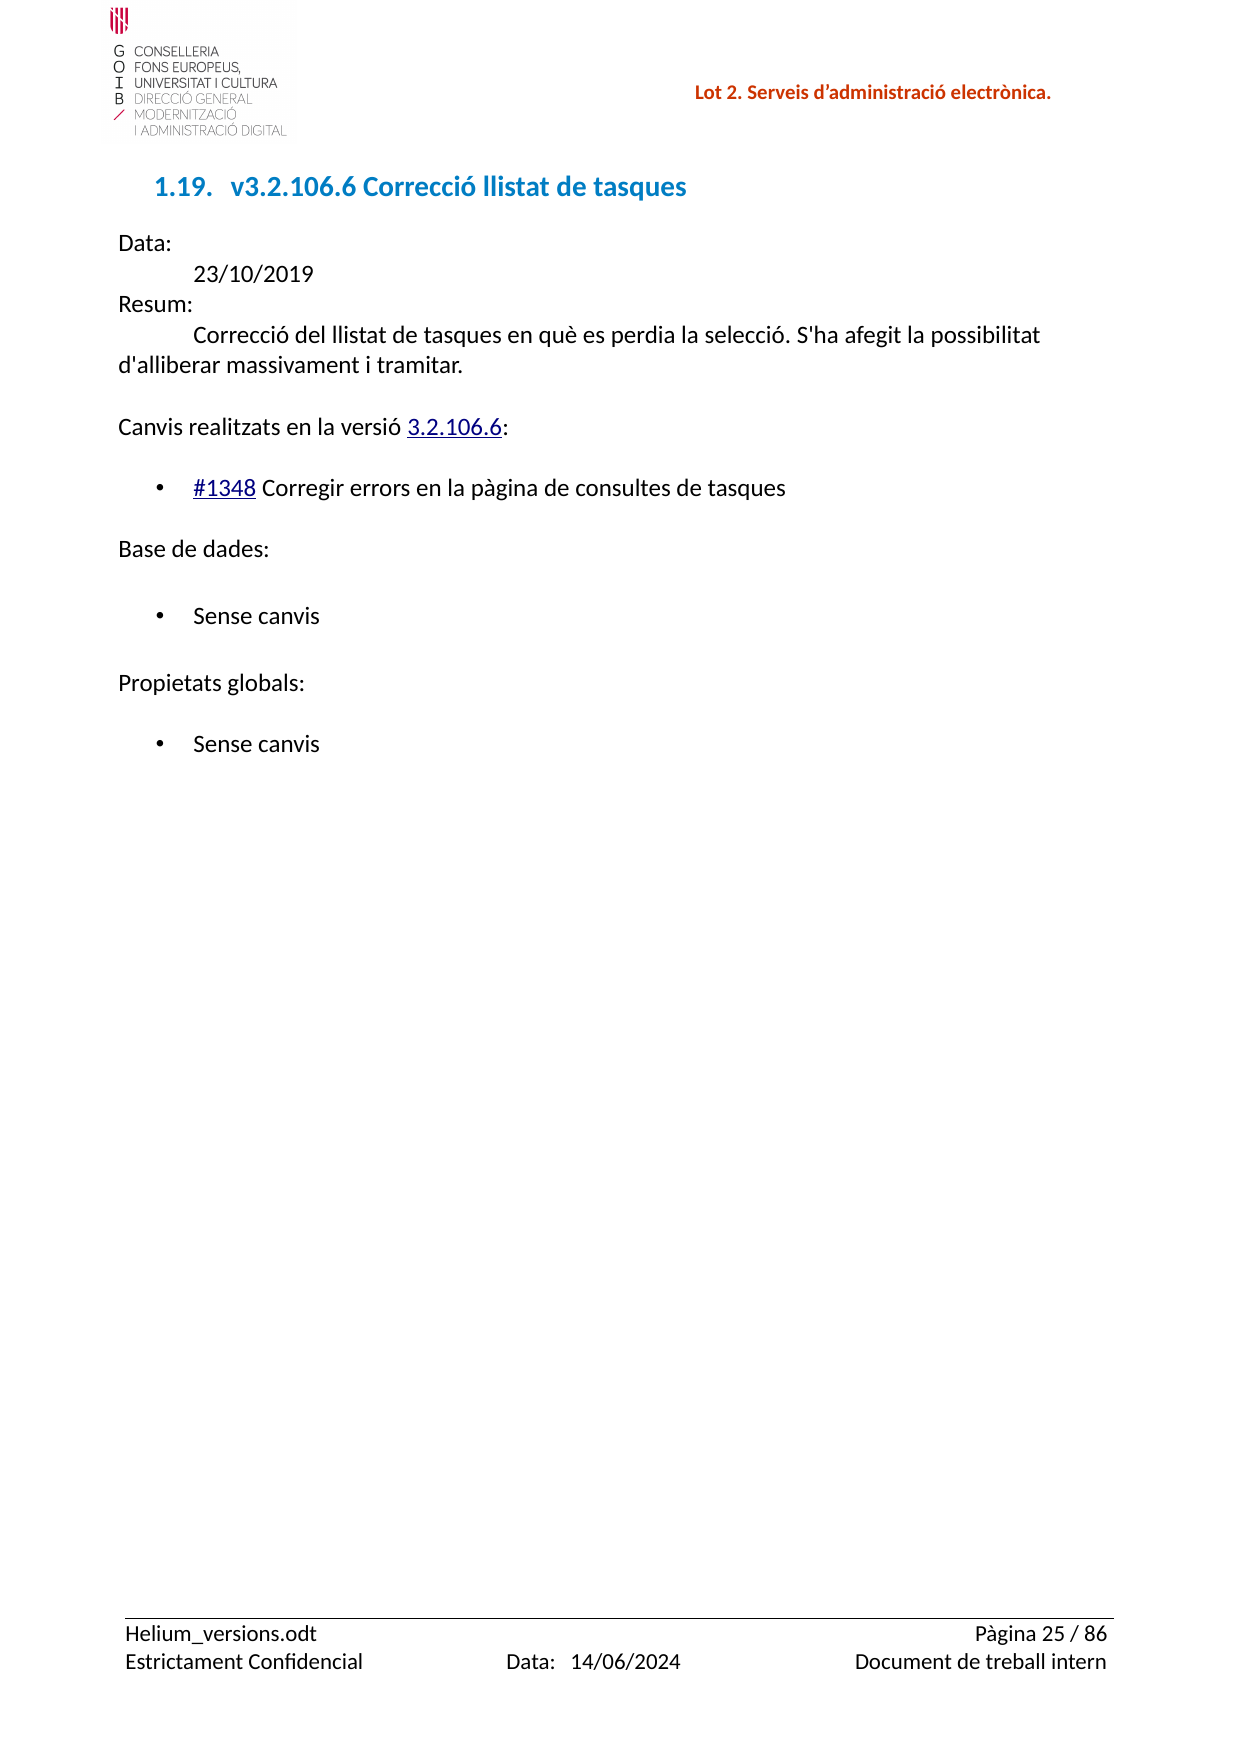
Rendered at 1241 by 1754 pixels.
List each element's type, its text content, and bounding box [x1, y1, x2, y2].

text Data: [118, 228, 1122, 258]
text Resum: [118, 289, 1122, 319]
subtitle v3.2.106.6 Correcció llistat de tasques [153, 168, 1122, 204]
text Base de dades: [118, 533, 1122, 563]
text 23/10/2019 [118, 258, 1122, 289]
list Sense canvis [156, 728, 1122, 758]
list #1348 Corregir errors en la pàgina de consultes de tasques [156, 472, 1122, 502]
text Correcció del llistat de tasques en què es perdia la selecció. S'ha afegit la possibilitat d'alliberar massivament i tramitar. [118, 319, 1122, 380]
text Propietats globals: [118, 667, 1122, 697]
list Sense canvis [156, 600, 1122, 630]
text Canvis realitzats en la versió 3.2.106.6: [118, 411, 1122, 441]
picture [100, 0, 297, 144]
